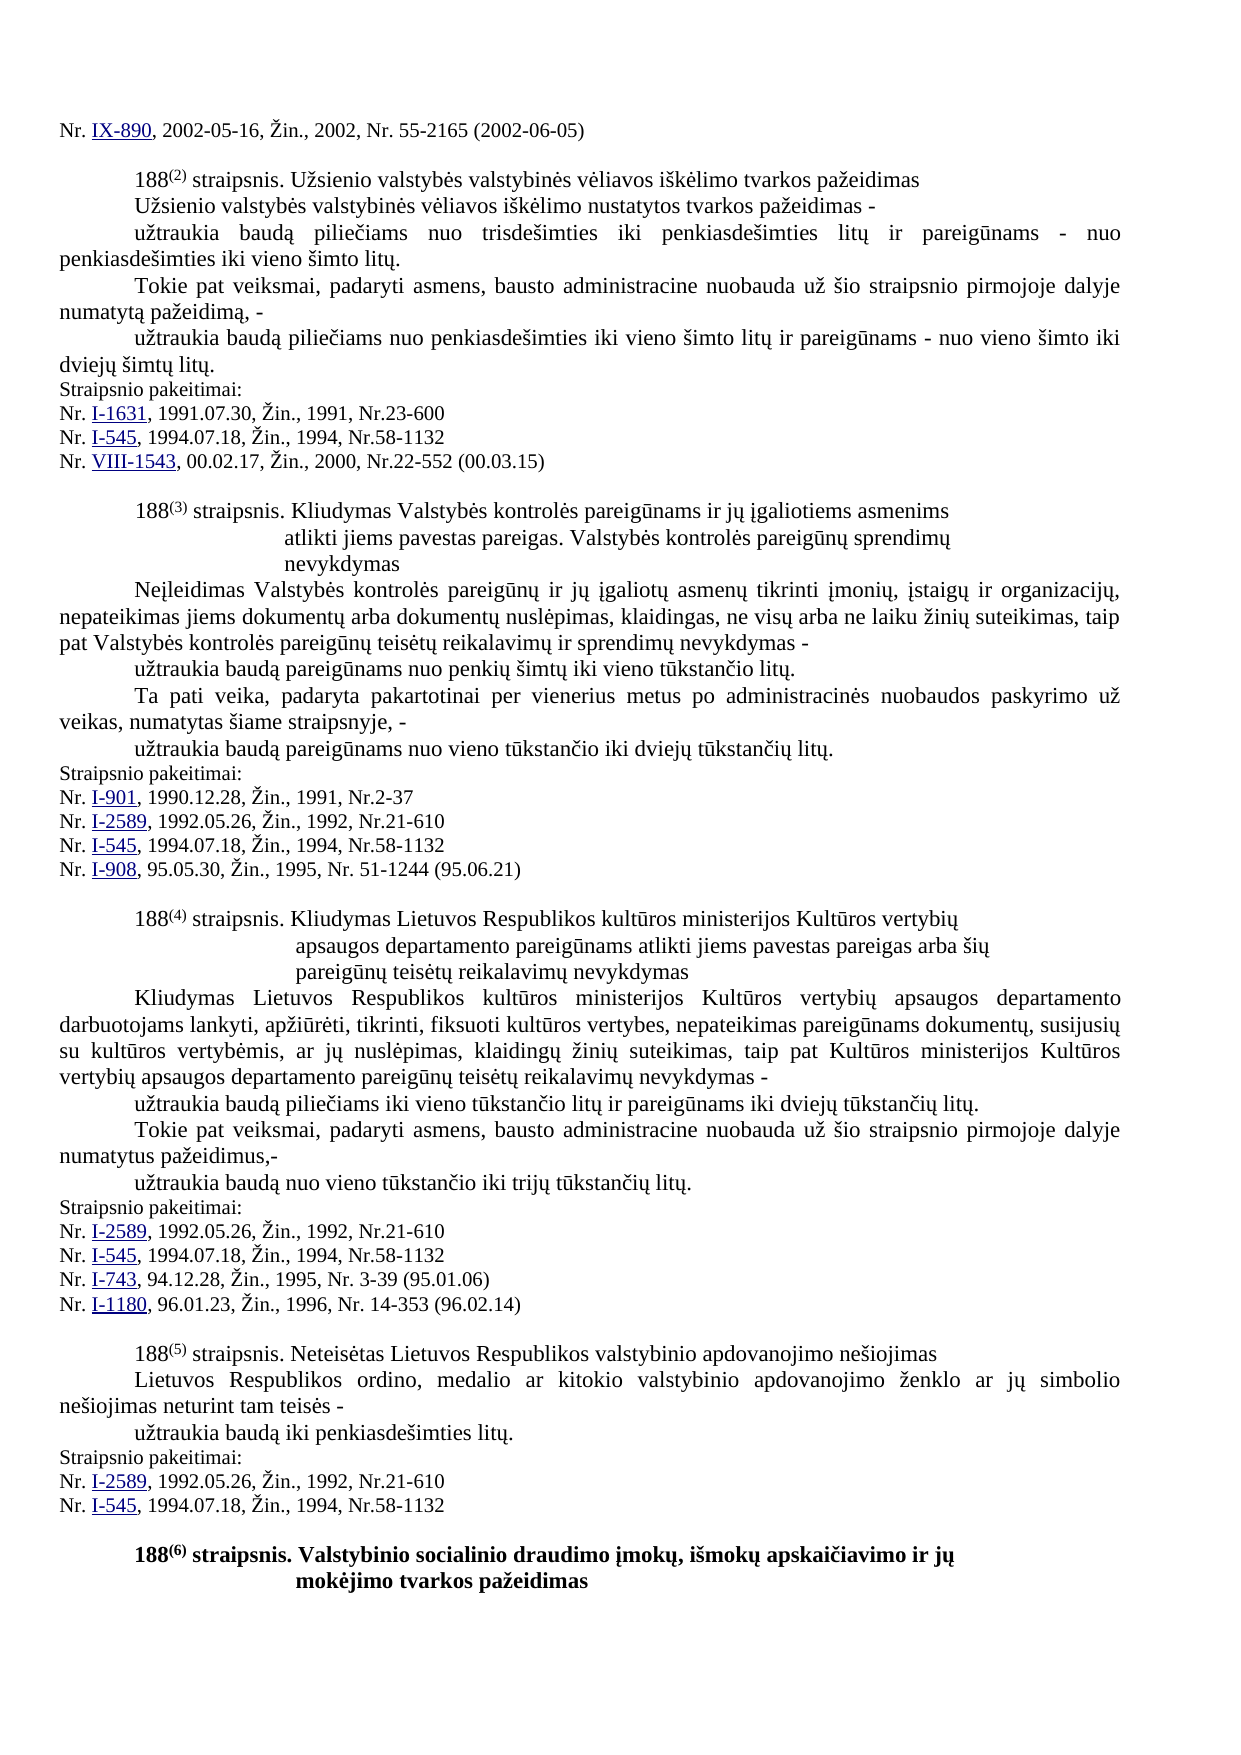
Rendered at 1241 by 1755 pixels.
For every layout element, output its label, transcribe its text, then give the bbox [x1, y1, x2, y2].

text užtraukia baudą iki penkiasdešimties litų. [59, 1419, 1122, 1445]
text nevykdymas [284, 550, 1122, 576]
text Ta pati veika, padaryta pakartotinai per vienerius metus po administracinės nuobaudos paskyrimo už veikas, numatytas šiame straipsnyje, - [59, 682, 1122, 734]
text Kliudymas Lietuvos Respublikos kultūros ministerijos Kultūros vertybių apsaugos departamento darbuotojams lankyti, apžiūrėti, tikrinti, fiksuoti kultūros vertybes, nepateikimas pareigūnams dokumentų, susijusių su kultūros vertybėmis, ar jų nuslėpimas, klaidingų žinių suteikimas, taip pat Kultūros ministerijos Kultūros vertybių apsaugos departamento pareigūnų teisėtų reikalavimų nevykdymas - [59, 984, 1122, 1090]
text Tokie pat veiksmai, padaryti asmens, bausto administracine nuobauda už šio straipsnio pirmojoje dalyje numatytus pažeidimus,- [59, 1116, 1122, 1169]
text Nr. I-2589, 1992.05.26, Žin., 1992, Nr.21-610 [59, 1469, 1122, 1493]
text Nr. I-1631, 1991.07.30, Žin., 1991, Nr.23-600 [59, 401, 1122, 425]
text 188(2) straipsnis. Užsienio valstybės valstybinės vėliavos iškėlimo tvarkos pažeidimas [134, 166, 1122, 193]
text apsaugos departamento pareigūnams atlikti jiems pavestas pareigas arba šių [209, 932, 1122, 958]
text užtraukia baudą piliečiams nuo penkiasdešimties iki vieno šimto litų ir pareigūnams - nuo vieno šimto iki dviejų šimtų litų. [59, 324, 1122, 377]
text Neįleidimas Valstybės kontrolės pareigūnų ir jų įgaliotų asmenų tikrinti įmonių, įstaigų ir organizacijų, nepateikimas jiems dokumentų arba dokumentų nuslėpimas, klaidingas, ne visų arba ne laiku žinių suteikimas, taip pat Valstybės kontrolės pareigūnų teisėtų reikalavimų ir sprendimų nevykdymas - [59, 576, 1122, 656]
text Nr. IX-890, 2002-05-16, Žin., 2002, Nr. 55-2165 (2002-06-05) [59, 118, 1122, 142]
text atlikti jiems pavestas pareigas. Valstybės kontrolės pareigūnų sprendimų [284, 524, 1122, 550]
text Nr. VIII-1543, 00.02.17, Žin., 2000, Nr.22-552 (00.03.15) [59, 449, 1122, 473]
text Nr. I-545, 1994.07.18, Žin., 1994, Nr.58-1132 [59, 833, 1122, 857]
text užtraukia baudą piliečiams iki vieno tūkstančio litų ir pareigūnams iki dviejų tūkstančių litų. [59, 1090, 1122, 1116]
text 188(4) straipsnis. Kliudymas Lietuvos Respublikos kultūros ministerijos Kultūros vertybių [59, 905, 1122, 932]
text Nr. I-2589, 1992.05.26, Žin., 1992, Nr.21-610 [59, 809, 1122, 833]
text mokėjimo tvarkos pažeidimas [295, 1568, 1122, 1594]
text užtraukia baudą pareigūnams nuo penkių šimtų iki vieno tūkstančio litų. [59, 656, 1122, 682]
text Lietuvos Respublikos ordino, medalio ar kitokio valstybinio apdovanojimo ženklo ar jų simbolio nešiojimas neturint tam teisės - [59, 1366, 1122, 1419]
text Nr. I-1180, 96.01.23, Žin., 1996, Nr. 14-353 (96.02.14) [59, 1291, 1122, 1316]
text 188(6) straipsnis. Valstybinio socialinio draudimo įmokų, išmokų apskaičiavimo ir jų [134, 1541, 1122, 1568]
text Nr. I-743, 94.12.28, Žin., 1995, Nr. 3-39 (95.01.06) [59, 1267, 1122, 1291]
text Nr. I-545, 1994.07.18, Žin., 1994, Nr.58-1132 [59, 425, 1122, 449]
text Straipsnio pakeitimai: [59, 761, 1122, 785]
text Straipsnio pakeitimai: [59, 1445, 1122, 1469]
text Nr. I-908, 95.05.30, Žin., 1995, Nr. 51-1244 (95.06.21) [59, 857, 1122, 881]
text Užsienio valstybės valstybinės vėliavos iškėlimo nustatytos tvarkos pažeidimas - [59, 193, 1122, 219]
text Nr. I-901, 1990.12.28, Žin., 1991, Nr.2-37 [59, 785, 1122, 809]
text Nr. I-2589, 1992.05.26, Žin., 1992, Nr.21-610 [59, 1219, 1122, 1243]
text pareigūnų teisėtų reikalavimų nevykdymas [209, 958, 1122, 984]
text Nr. I-545, 1994.07.18, Žin., 1994, Nr.58-1132 [59, 1493, 1122, 1517]
text užtraukia baudą piliečiams nuo trisdešimties iki penkiasdešimties litų ir pareigūnams - nuo penkiasdešimties iki vieno šimto litų. [59, 219, 1122, 272]
text Nr. I-545, 1994.07.18, Žin., 1994, Nr.58-1132 [59, 1243, 1122, 1267]
text Straipsnio pakeitimai: [59, 1195, 1122, 1219]
text Straipsnio pakeitimai: [59, 377, 1122, 401]
text 188(3) straipsnis. Kliudymas Valstybės kontrolės pareigūnams ir jų įgaliotiems asmenims [135, 497, 1122, 524]
text užtraukia baudą nuo vieno tūkstančio iki trijų tūkstančių litų. [59, 1169, 1122, 1195]
text užtraukia baudą pareigūnams nuo vieno tūkstančio iki dviejų tūkstančių litų. [59, 734, 1122, 761]
text 188(5) straipsnis. Neteisėtas Lietuvos Respublikos valstybinio apdovanojimo nešiojimas [59, 1339, 1122, 1366]
text Tokie pat veiksmai, padaryti asmens, bausto administracine nuobauda už šio straipsnio pirmojoje dalyje numatytą pažeidimą, - [59, 272, 1122, 324]
